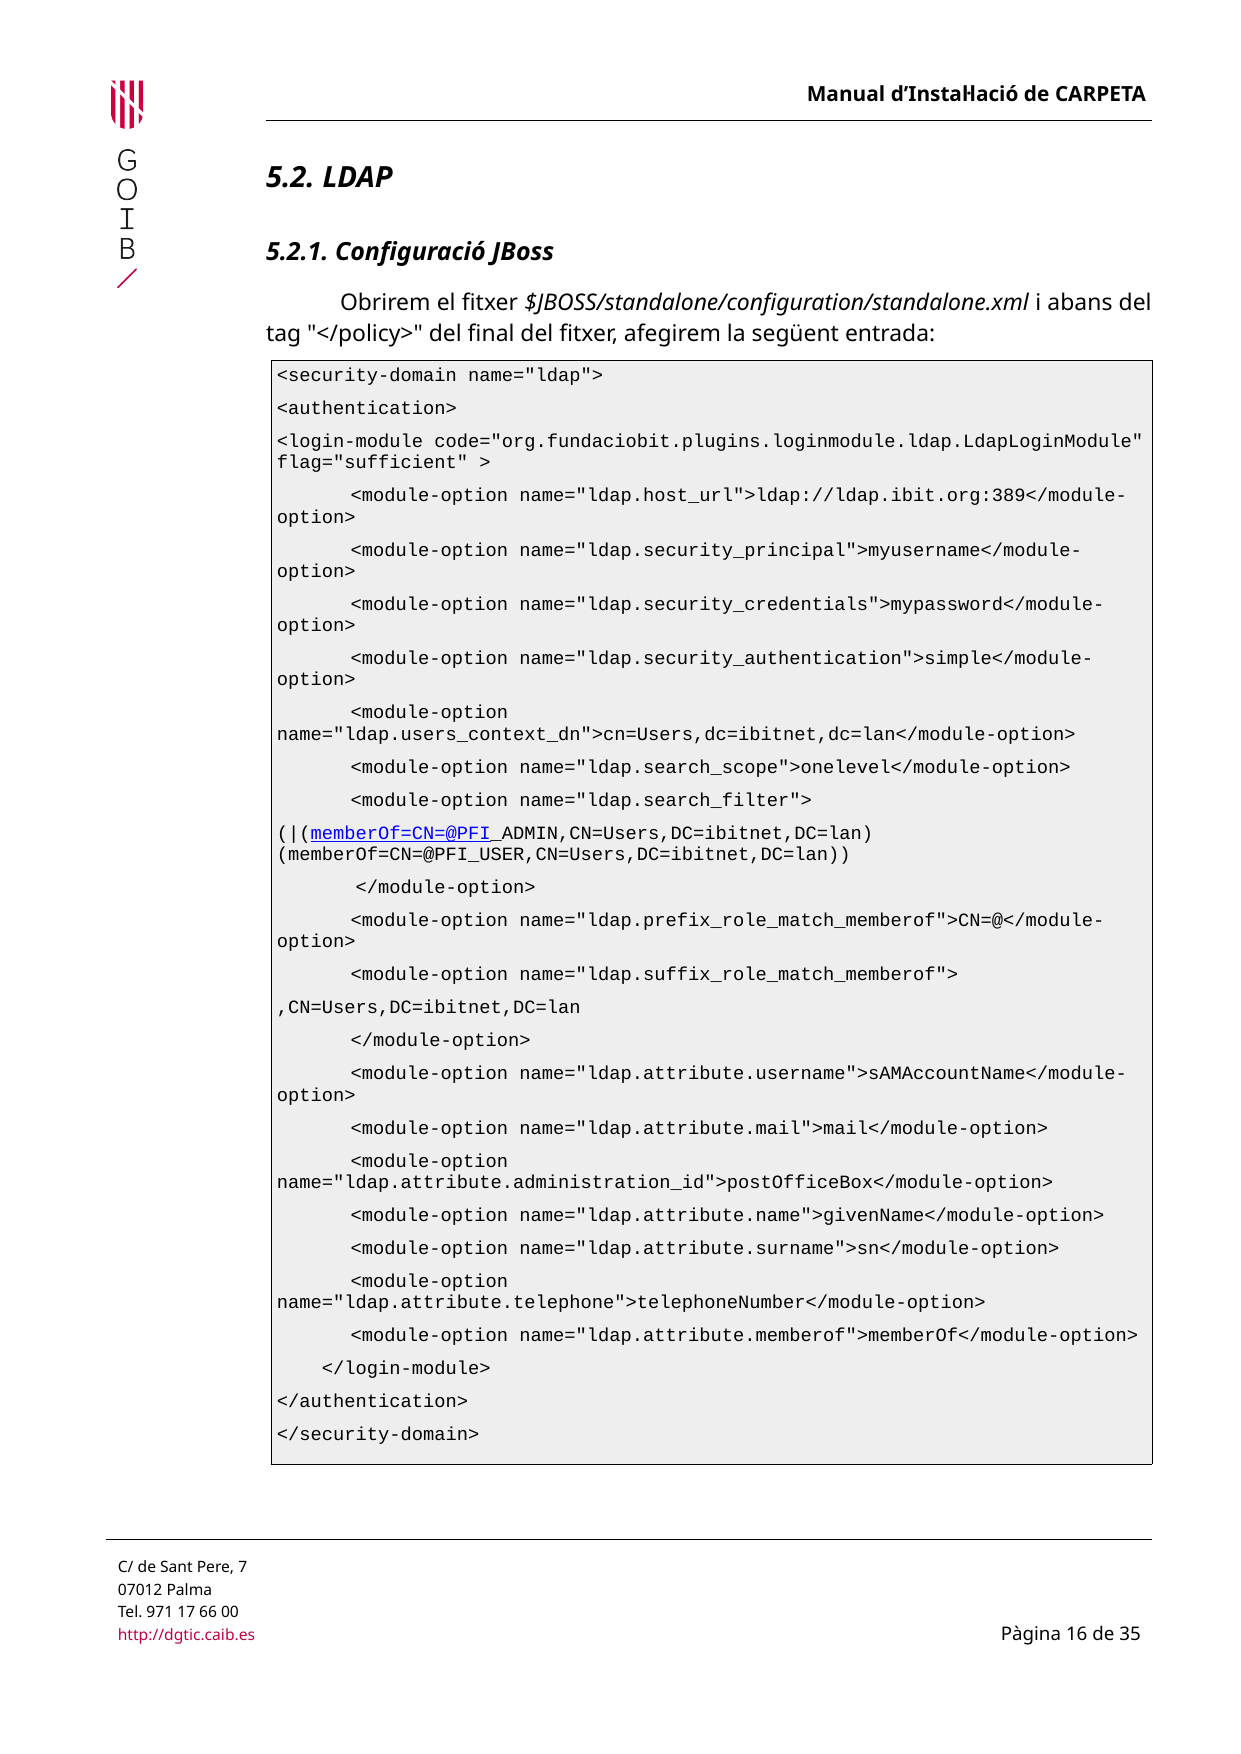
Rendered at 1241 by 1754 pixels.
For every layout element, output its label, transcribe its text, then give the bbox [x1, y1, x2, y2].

table_header <security-domain name="ldap"> <authentication> <login-module code="org.fundaciobit.plugins.loginmodule.ldap.LdapLoginModule" flag="sufficient" > <module-option name="ldap.host_url">ldap://ldap.ibit.org:389</module-option> <module-option name="ldap.security_principal">myusername</module-option> <module-option name="ldap.security_credentials">mypassword</module-option> <module-option name="ldap.security_authentication">simple</module-option> <module-option name="ldap.users_context_dn">cn=Users,dc=ibitnet,dc=lan</module-option> <module-option name="ldap.search_scope">onelevel</module-option> <module-option name="ldap.search_filter"> (|(memberOf=CN=@PFI_ADMIN,CN=Users,DC=ibitnet,DC=lan)(memberOf=CN=@PFI_USER,CN=Users,DC=ibitnet,DC=lan)) </module-option> <module-option name="ldap.prefix_role_match_memberof">CN=@</module-option> <module-option name="ldap.suffix_role_match_memberof"> ,CN=Users,DC=ibitnet,DC=lan </module-option> <module-option name="ldap.attribute.username">sAMAccountName</module-option> <module-option name="ldap.attribute.mail">mail</module-option> <module-option name="ldap.attribute.administration_id">postOfficeBox</module-option> <module-option name="ldap.attribute.name">givenName</module-option> <module-option name="ldap.attribute.surname">sn</module-option> <module-option name="ldap.attribute.telephone">telephoneNumber</module-option> <module-option name="ldap.attribute.memberof">memberOf</module-option> </login-module> </authentication> </security-domain> [272, 361, 1152, 1464]
text Obrirem el fitxer $JBOSS/standalone/configuration/standalone.xml i abans del tag "</policy>" del final del fitxer, afegirem la següent entrada: [266, 286, 1152, 348]
subtitle Configuració JBoss [266, 234, 1152, 268]
subtitle LDAP [266, 156, 1152, 196]
picture [82, 57, 172, 319]
